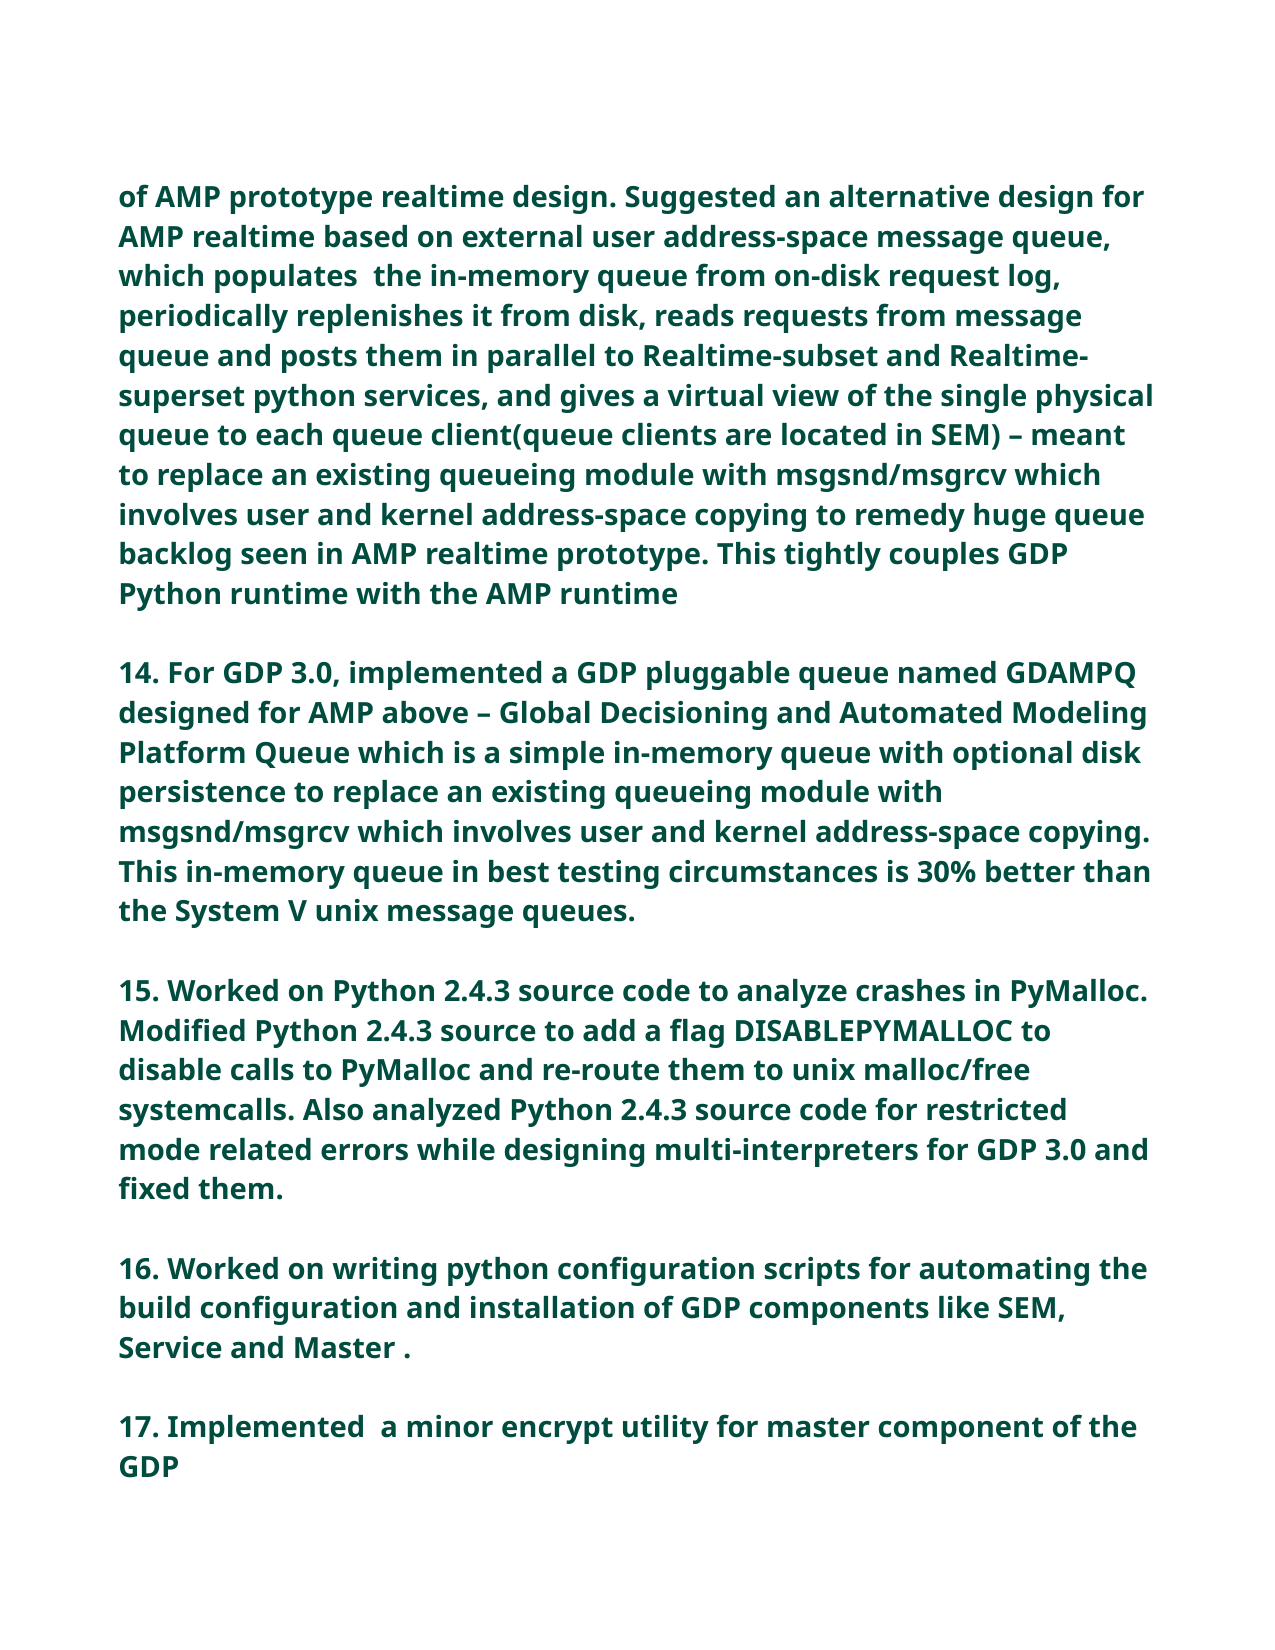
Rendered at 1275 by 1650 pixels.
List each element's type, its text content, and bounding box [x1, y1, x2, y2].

text of AMP prototype realtime design. Suggested an alternative design for AMP realtime based on external user address-space message queue, which populates the in-memory queue from on-disk request log, periodically replenishes it from disk, reads requests from message queue and posts them in parallel to Realtime-subset and Realtime-superset python services, and gives a virtual view of the single physical queue to each queue client(queue clients are located in SEM) – meant to replace an existing queueing module with msgsnd/msgrcv which involves user and kernel address-space copying to remedy huge queue backlog seen in AMP realtime prototype. This tightly couples GDP Python runtime with the AMP runtime [118, 176, 1157, 613]
text 17. Implemented a minor encrypt utility for master component of the GDP [118, 1407, 1157, 1486]
text 15. Worked on Python 2.4.3 source code to analyze crashes in PyMalloc. Modified Python 2.4.3 source to add a flag DISABLEPYMALLOC to disable calls to PyMalloc and re-route them to unix malloc/free systemcalls. Also analyzed Python 2.4.3 source code for restricted mode related errors while designing multi-interpreters for GDP 3.0 and fixed them. [118, 970, 1157, 1208]
text 14. For GDP 3.0, implemented a GDP pluggable queue named GDAMPQ designed for AMP above – Global Decisioning and Automated Modeling Platform Queue which is a simple in-memory queue with optional disk persistence to replace an existing queueing module with msgsnd/msgrcv which involves user and kernel address-space copying. This in-memory queue in best testing circumstances is 30% better than the System V unix message queues. [118, 653, 1157, 930]
text 16. Worked on writing python configuration scripts for automating the build configuration and installation of GDP components like SEM, Service and Master . [118, 1248, 1157, 1367]
